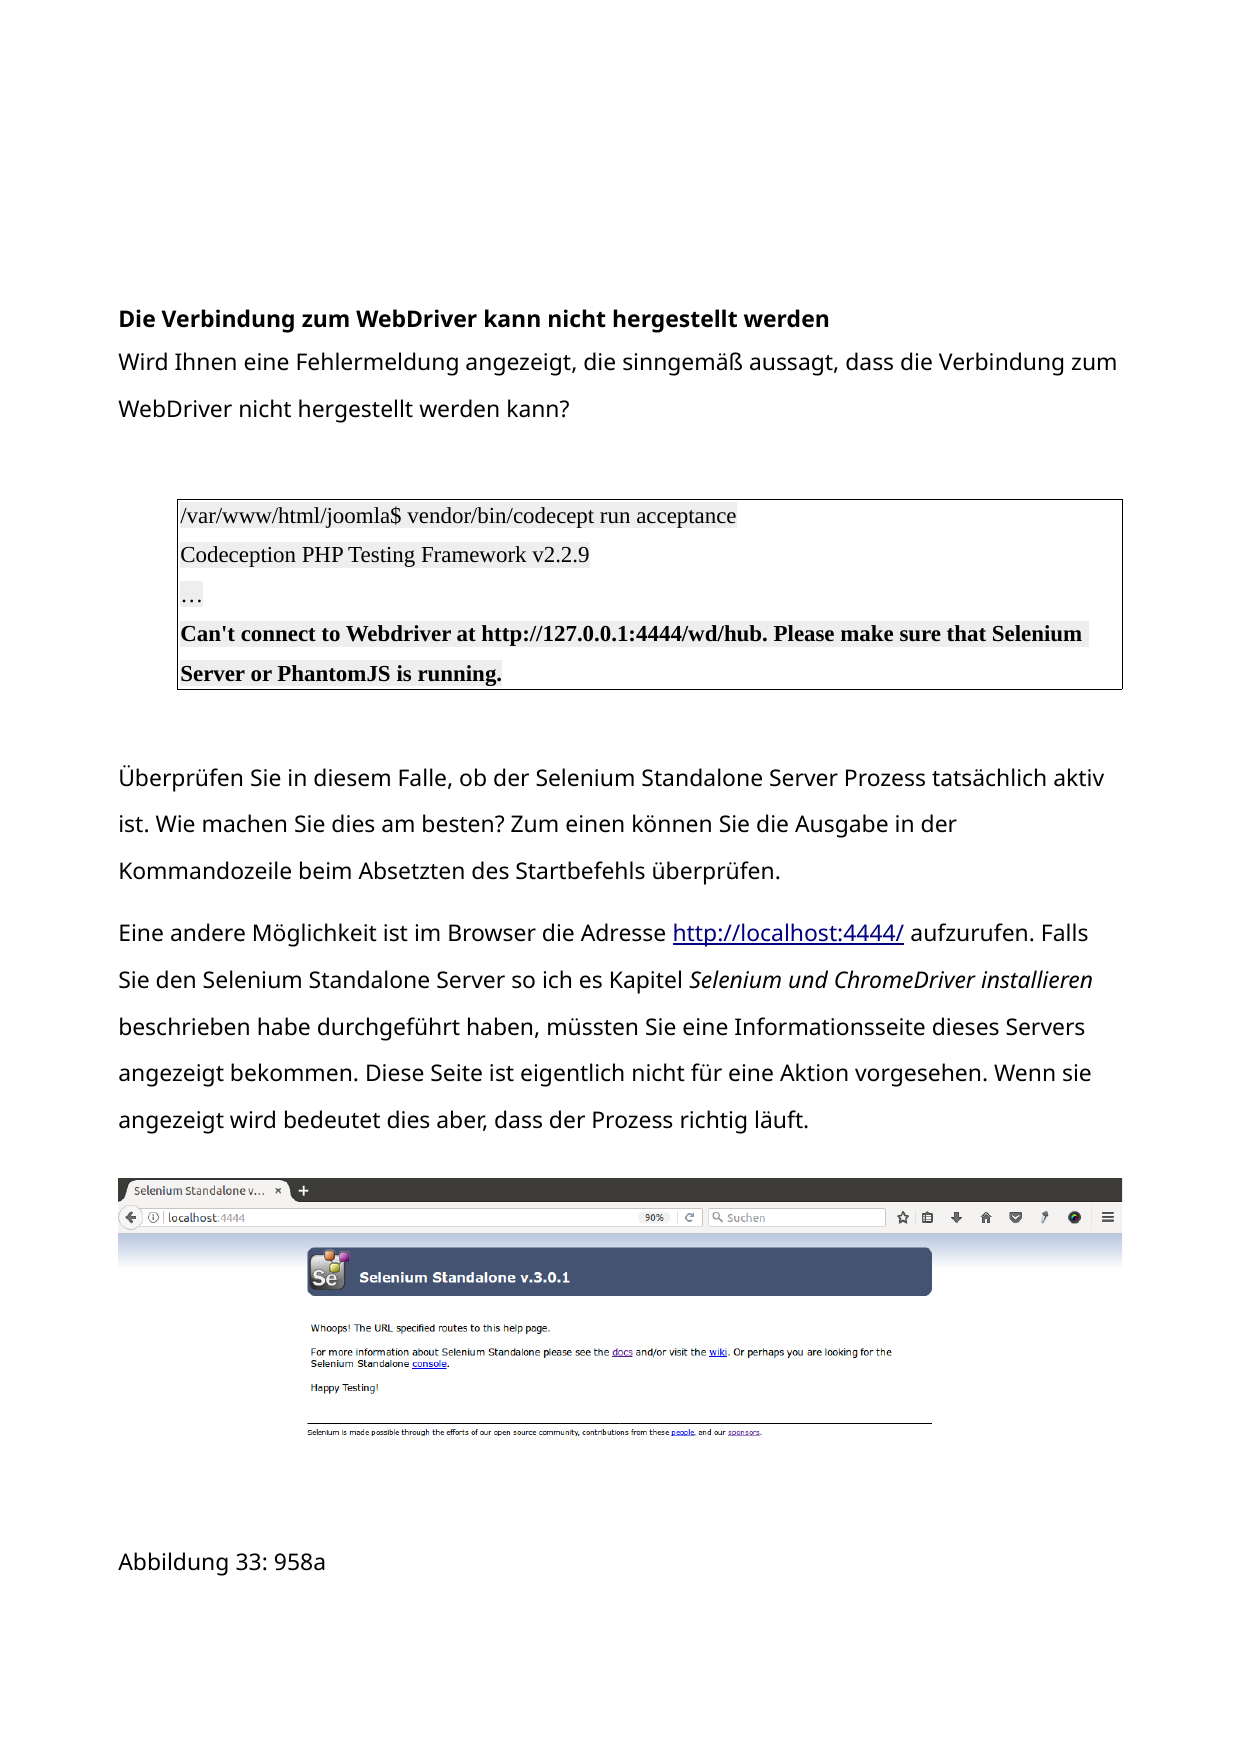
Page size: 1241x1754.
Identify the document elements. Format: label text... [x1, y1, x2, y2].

text Abbildung 33: 958a [118, 1547, 1122, 1577]
picture [118, 1178, 1123, 1547]
subtitle Die Verbindung zum WebDriver kann nicht hergestellt werden [118, 302, 1122, 334]
text Eine andere Möglichkeit ist im Browser die Adresse http://localhost:4444/ aufzurufen. Falls Sie den Selenium Standalone Server so ich es Kapitel Selenium und ChromeDriver installieren beschrieben habe durchgeführt haben, müssten Sie eine Informationsseite dieses Servers angezeigt bekommen. Diese Seite ist eigentlich nicht für eine Aktion vorgesehen. Wenn sie angezeigt wird bedeutet dies aber, dass der Prozess richtig läuft. [118, 917, 1122, 1136]
text Überprüfen Sie in diesem Falle, ob der Selenium Standalone Server Prozess tatsächlich aktiv ist. Wie machen Sie dies am besten? Zum einen können Sie die Ausgabe in der Kommandozeile beim Absetzten des Startbefehls überprüfen. [118, 762, 1122, 887]
text Wird Ihnen eine Fehlermeldung angezeigt, die sinngemäß aussagt, dass die Verbindung zum WebDriver nicht hergestellt werden kann? [118, 346, 1122, 424]
text /var/www/html/joomla$ vendor/bin/codecept run acceptance Codeception PHP Testing Framework v2.2.9 … Can't connect to Webdriver at http://127.0.0.1:4444/wd/hub. Please make sure that Selenium Server or PhantomJS is running. [178, 500, 1122, 689]
